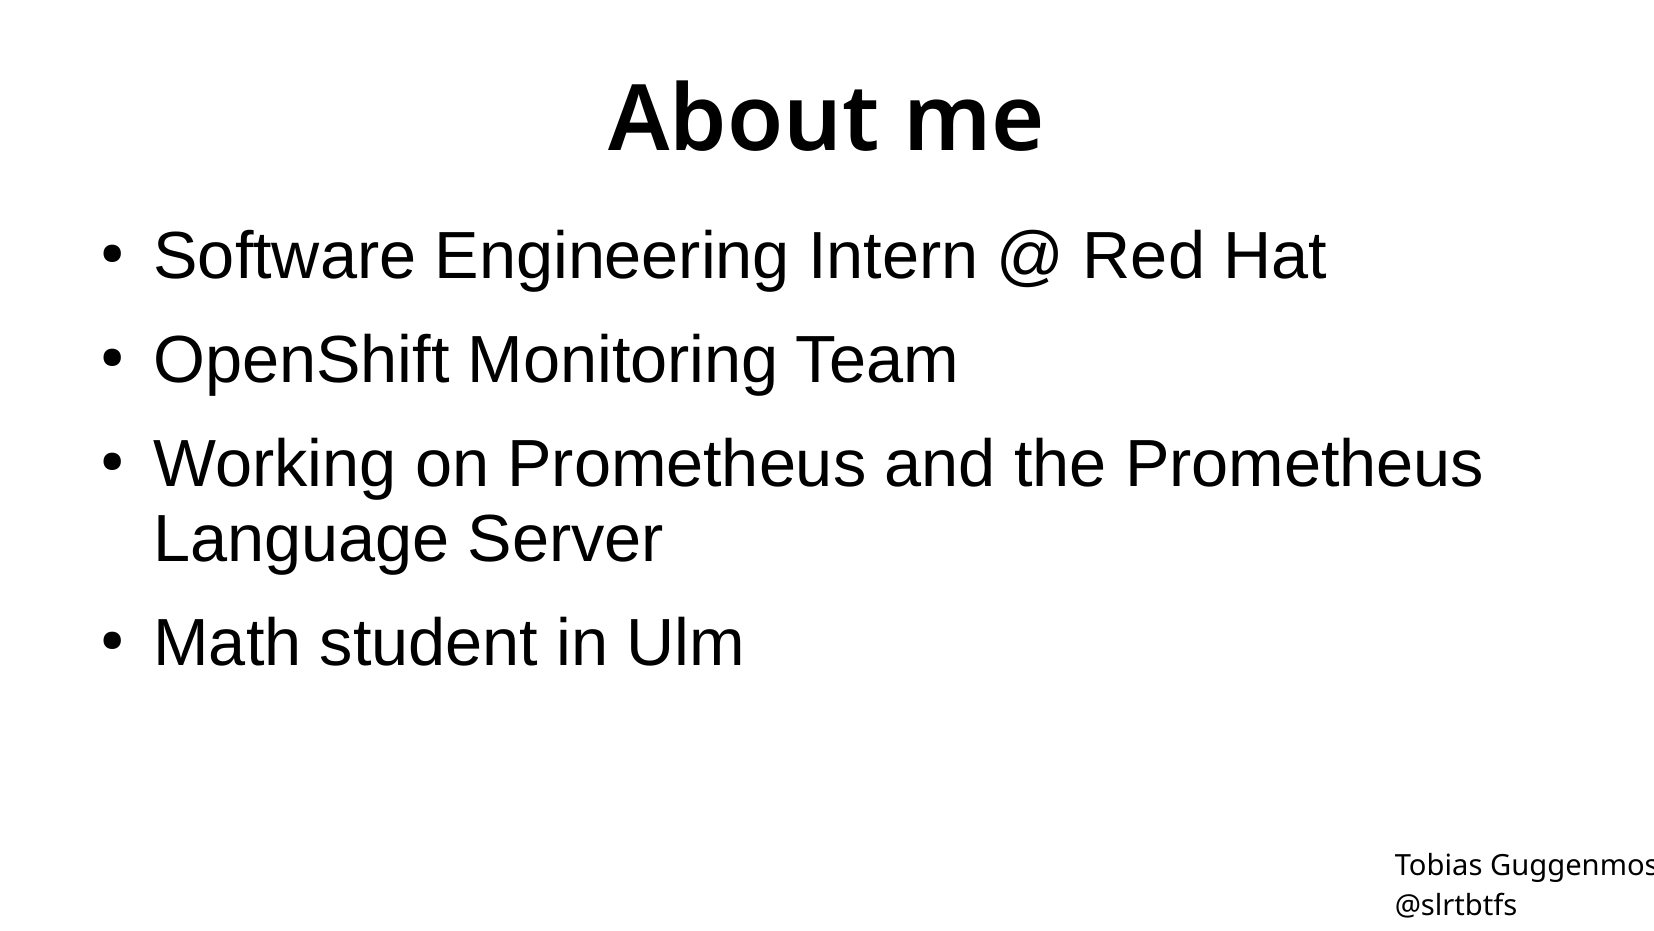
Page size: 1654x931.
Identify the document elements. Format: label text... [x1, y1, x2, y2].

title About me [82, 37, 1571, 193]
list Software Engineering Intern @ Red Hat OpenShift Monitoring Team Working on Prometheus and the Prometheus Language Server Math student in Ulm [82, 217, 1571, 758]
